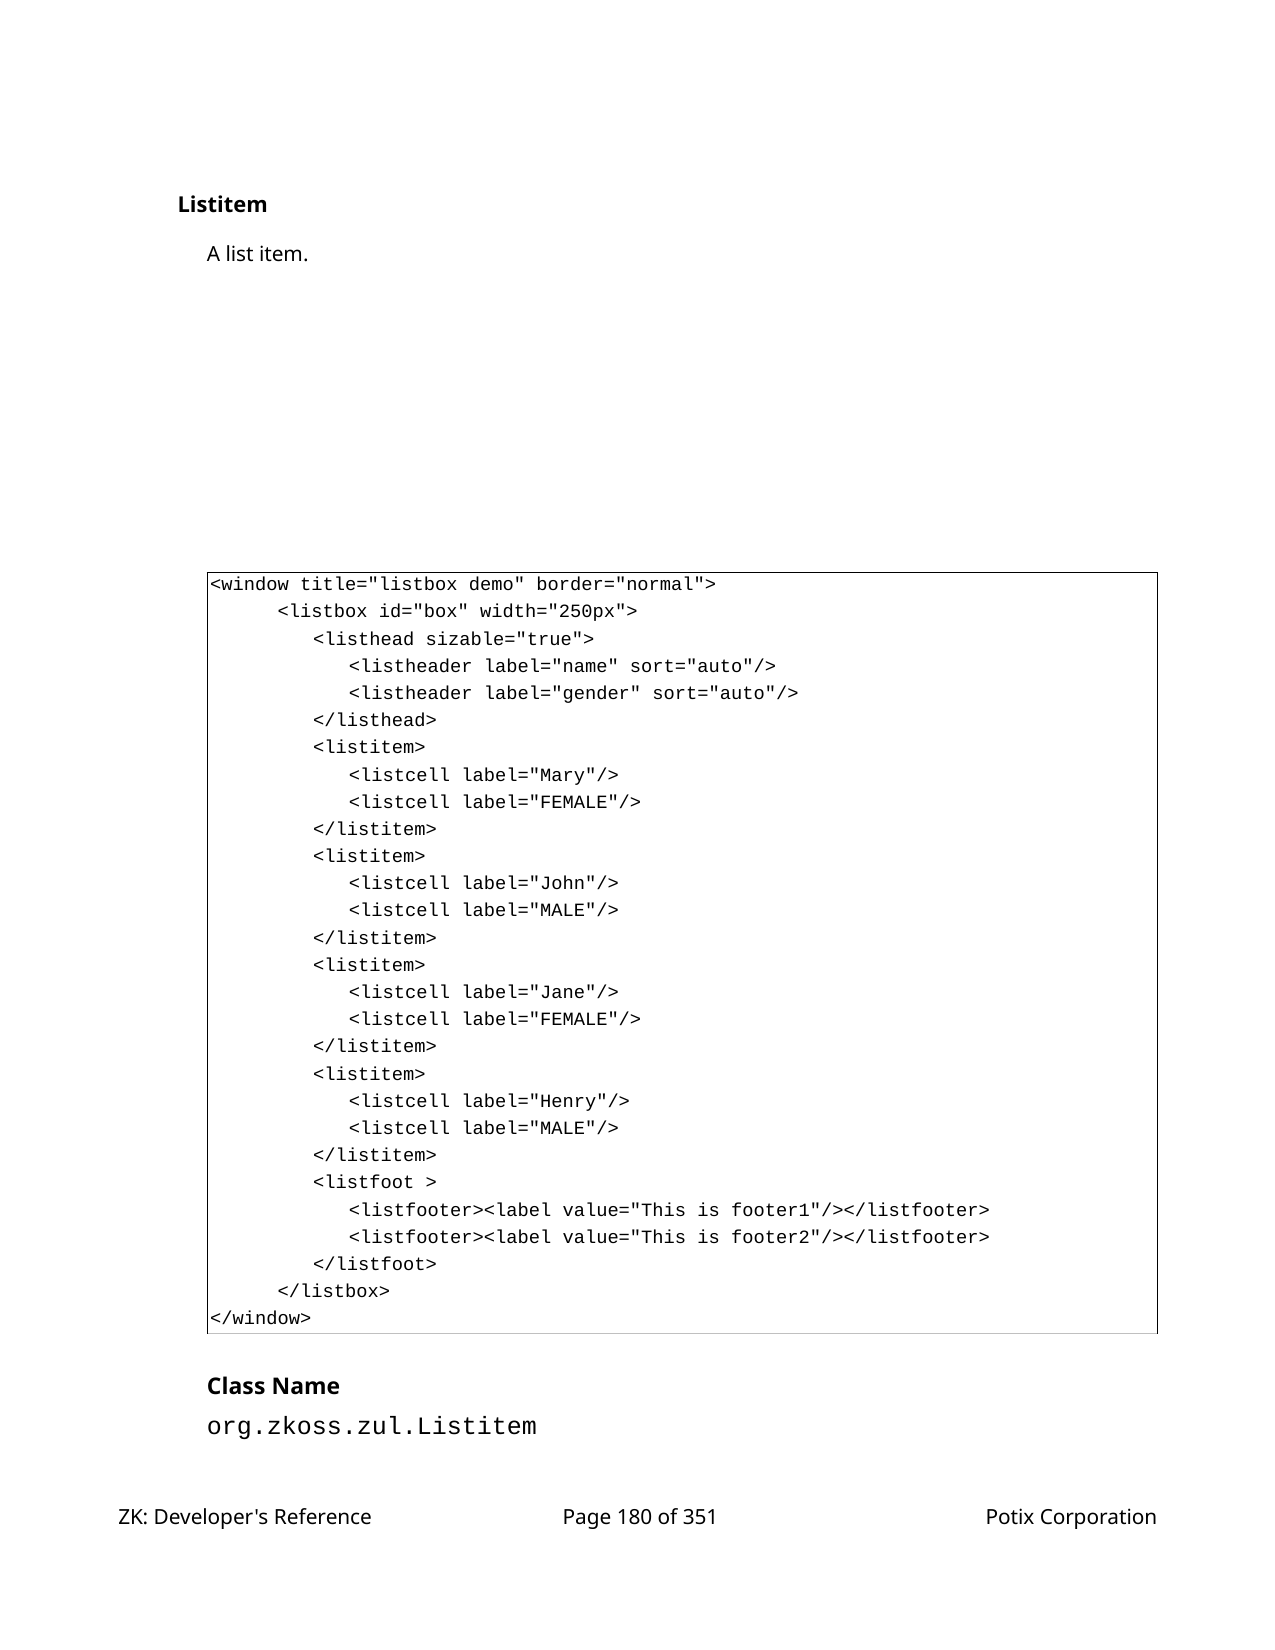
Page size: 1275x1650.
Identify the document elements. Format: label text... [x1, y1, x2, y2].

text </listitem> [208, 1143, 1157, 1167]
text <listcell label="Mary"/> [208, 762, 1157, 787]
text <listcell label="MALE"/> [208, 1116, 1157, 1140]
text <listheader label="gender" sort="auto"/> [208, 681, 1157, 705]
text <listitem> [208, 844, 1157, 868]
text </listitem> [208, 817, 1157, 841]
text <listcell label="MALE"/> [208, 898, 1157, 923]
subtitle Listitem [177, 189, 1157, 219]
text <listbox id="box" width="250px"> [208, 599, 1157, 623]
text </window> [208, 1306, 1157, 1333]
text <listitem> [208, 1061, 1157, 1086]
text org.zkoss.zul.Listitem [207, 1414, 1157, 1442]
text <listfooter><label value="This is footer2"/></listfooter> [208, 1224, 1157, 1249]
subtitle Class Name [207, 1370, 1157, 1401]
text <listcell label="FEMALE"/> [208, 789, 1157, 814]
text <window title="listbox demo" border="normal"> [208, 573, 1157, 596]
text <listfoot > [208, 1170, 1157, 1194]
text <listfooter><label value="This is footer1"/></listfooter> [208, 1197, 1157, 1222]
text <listcell label="John"/> [208, 871, 1157, 895]
text A list item. [207, 239, 1157, 268]
text </listitem> [208, 926, 1157, 950]
text </listhead> [208, 708, 1157, 732]
text </listbox> [208, 1279, 1157, 1303]
text <listitem> [208, 953, 1157, 977]
text <listitem> [208, 735, 1157, 759]
text <listcell label="FEMALE"/> [208, 1007, 1157, 1031]
text <listcell label="Jane"/> [208, 980, 1157, 1004]
text <listheader label="name" sort="auto"/> [208, 654, 1157, 678]
text </listfoot> [208, 1252, 1157, 1276]
text <listhead sizable="true"> [208, 626, 1157, 651]
text <listcell label="Henry"/> [208, 1089, 1157, 1113]
text </listitem> [208, 1034, 1157, 1058]
